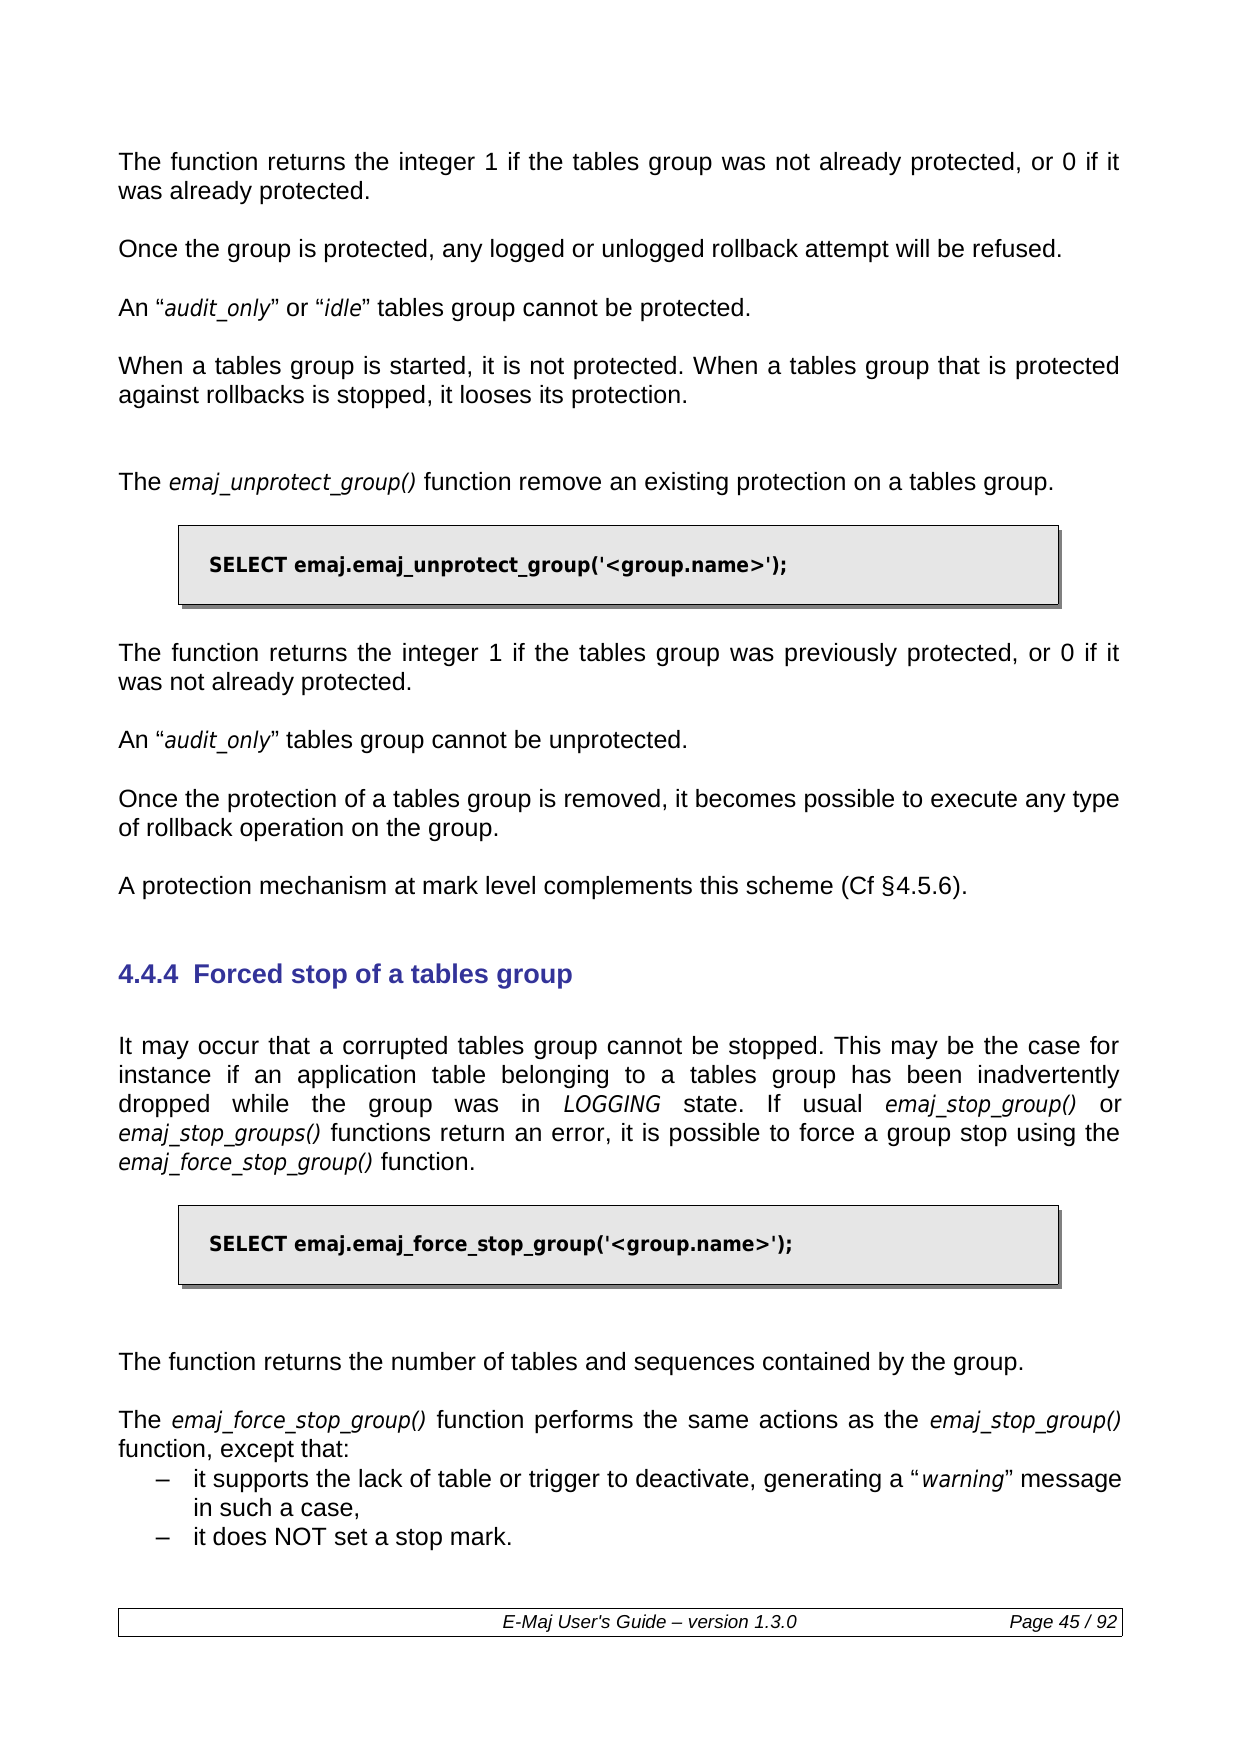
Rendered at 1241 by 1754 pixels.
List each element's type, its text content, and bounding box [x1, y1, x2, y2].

text Once the group is protected, any logged or unlogged rollback attempt will be refused. [118, 234, 1122, 263]
text The function returns the integer 1 if the tables group was previously protected, or 0 if it was not already protected. [118, 638, 1122, 696]
text SELECT emaj.emaj_unprotect_group('<group.name>'); [179, 549, 1058, 574]
text The function returns the integer 1 if the tables group was not already protected, or 0 if it was already protected. [118, 147, 1122, 205]
text SELECT emaj.emaj_force_stop_group('<group.name>'); [179, 1229, 1058, 1254]
text An “audit_only” tables group cannot be unprotected. [118, 725, 1122, 754]
text Once the protection of a tables group is removed, it becomes possible to execute any type of rollback operation on the group. [118, 783, 1122, 842]
text A protection mechanism at mark level complements this scheme (Cf §4.5.6). [118, 871, 1122, 900]
text The emaj_force_stop_group() function performs the same actions as the emaj_stop_group() function, except that: [118, 1405, 1122, 1463]
text When a tables group is started, it is not protected. When a tables group that is protected against rollbacks is stopped, it looses its protection. [118, 351, 1122, 409]
text The function returns the number of tables and sequences contained by the group. [118, 1347, 1122, 1376]
list it supports the lack of table or trigger to deactivate, generating a “warning” message in such a case, [156, 1463, 1122, 1522]
text The emaj_unprotect_group() function remove an existing protection on a tables group. [118, 467, 1122, 496]
list it does NOT set a stop mark. [156, 1522, 1122, 1551]
text An “audit_only” or “idle” tables group cannot be protected. [118, 292, 1122, 322]
subtitle Forced stop of a tables group [118, 958, 1122, 989]
text It may occur that a corrupted tables group cannot be stopped. This may be the case for instance if an application table belonging to a tables group has been inadvertently dropped while the group was in LOGGING state. If usual emaj_stop_group() or emaj_stop_groups() functions return an error, it is possible to force a group stop using the emaj_force_stop_group() function. [118, 1031, 1122, 1176]
